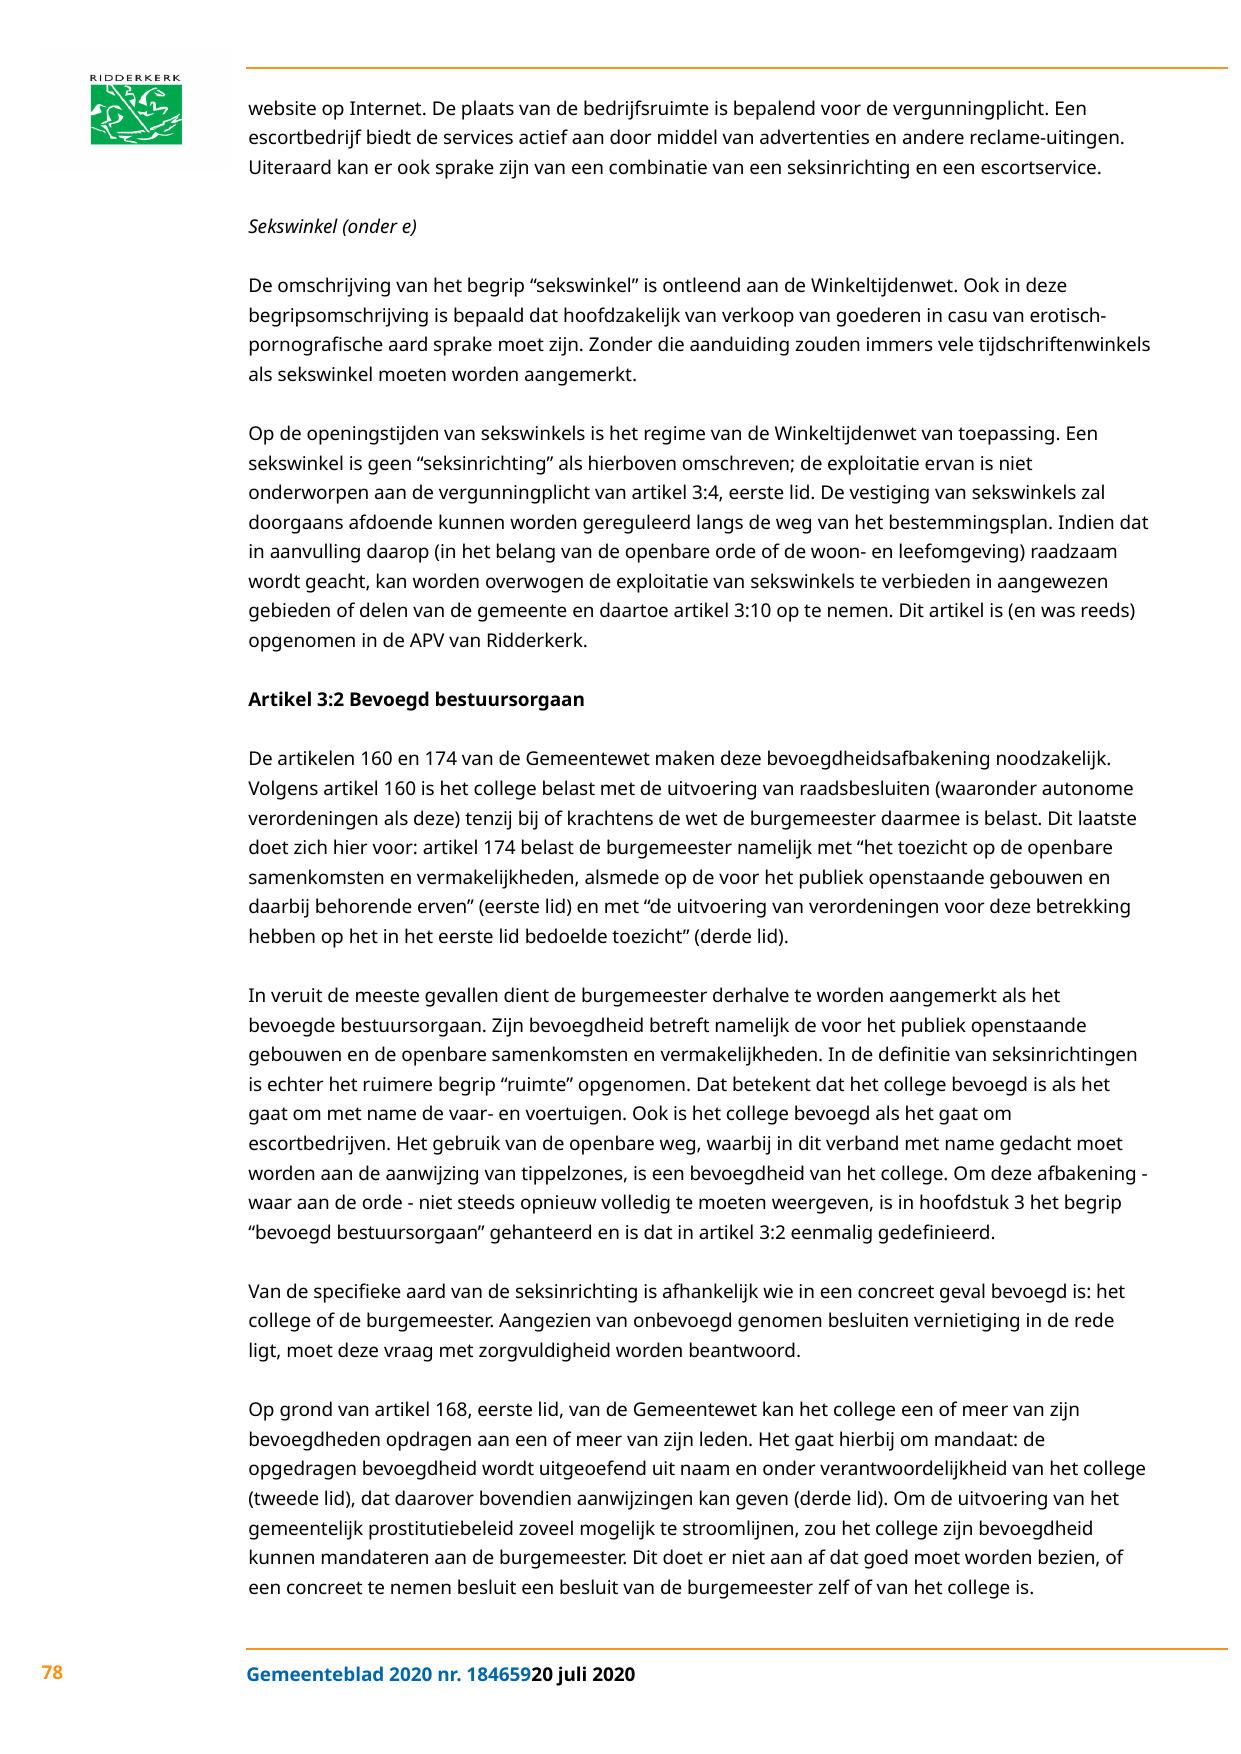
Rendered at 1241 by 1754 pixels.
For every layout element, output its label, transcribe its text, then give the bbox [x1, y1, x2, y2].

text Artikel 3:2 Bevoegd bestuursorgaan [248, 686, 1152, 712]
picture [41, 47, 231, 172]
text Sekswinkel (onder e) [248, 213, 1152, 239]
text Op de openingstijden van sekswinkels is het regime van de Winkeltijdenwet van toepassing. Een sekswinkel is geen “seksinrichting” als hierboven omschreven; de exploitatie ervan is niet onderworpen aan de vergunningplicht van artikel 3:4, eerste lid. De vestiging van sekswinkels zal doorgaans afdoende kunnen worden gereguleerd langs de weg van het bestemmingsplan. Indien dat in aanvulling daarop (in het belang van de openbare orde of de woon- en leefomgeving) raadzaam wordt geacht, kan worden overwogen de exploitatie van sekswinkels te verbieden in aangewezen gebieden of delen van de gemeente en daartoe artikel 3:10 op te nemen. Dit artikel is (en was reeds) opgenomen in de APV van Ridderkerk. [248, 420, 1152, 653]
text website op Internet. De plaats van de bedrijfsruimte is bepalend voor de vergunningplicht. Een escortbedrijf biedt de services actief aan door middel van advertenties en andere reclame-uitingen. Uiteraard kan er ook sprake zijn van een combinatie van een seksinrichting en een escortservice. [248, 95, 1152, 180]
text In veruit de meeste gevallen dient de burgemeester derhalve te worden aangemerkt als het bevoegde bestuursorgaan. Zijn bevoegdheid betreft namelijk de voor het publiek openstaande gebouwen en de openbare samenkomsten en vermakelijkheden. In de definitie van seksinrichtingen is echter het ruimere begrip “ruimte” opgenomen. Dat betekent dat het college bevoegd is als het gaat om met name de vaar- en voertuigen. Ook is het college bevoegd als het gaat om escortbedrijven. Het gebruik van de openbare weg, waarbij in dit verband met name gedacht moet worden aan de aanwijzing van tippelzones, is een bevoegdheid van het college. Om deze afbakening - waar aan de orde - niet steeds opnieuw volledig te moeten weergeven, is in hoofdstuk 3 het begrip “bevoegd bestuursorgaan” gehanteerd en is dat in artikel 3:2 eenmalig gedefinieerd. [248, 982, 1152, 1245]
text Van de specifieke aard van de seksinrichting is afhankelijk wie in een concreet geval bevoegd is: het college of de burgemeester. Aangezien van onbevoegd genomen besluiten vernietiging in de rede ligt, moet deze vraag met zorgvuldigheid worden beantwoord. [248, 1278, 1152, 1363]
text De omschrijving van het begrip “sekswinkel” is ontleend aan de Winkeltijdenwet. Ook in deze begripsomschrijving is bepaald dat hoofdzakelijk van verkoop van goederen in casu van erotisch-pornografische aard sprake moet zijn. Zonder die aanduiding zouden immers vele tijdschriftenwinkels als sekswinkel moeten worden aangemerkt. [248, 272, 1152, 387]
text Op grond van artikel 168, eerste lid, van de Gemeentewet kan het college een of meer van zijn bevoegdheden opdragen aan een of meer van zijn leden. Het gaat hierbij om mandaat: de opgedragen bevoegdheid wordt uitgeoefend uit naam en onder verantwoordelijkheid van het college (tweede lid), dat daarover bovendien aanwijzingen kan geven (derde lid). Om de uitvoering van het gemeentelijk prostitutiebeleid zoveel mogelijk te stroomlijnen, zou het college zijn bevoegdheid kunnen mandateren aan de burgemeester. Dit doet er niet aan af dat goed moet worden bezien, of een concreet te nemen besluit een besluit van de burgemeester zelf of van het college is. [248, 1396, 1152, 1600]
text De artikelen 160 en 174 van de Gemeentewet maken deze bevoegdheidsafbakening noodzakelijk. Volgens artikel 160 is het college belast met de uitvoering van raadsbesluiten (waaronder autonome verordeningen als deze) tenzij bij of krachtens de wet de burgemeester daarmee is belast. Dit laatste doet zich hier voor: artikel 174 belast de burgemeester namelijk met “het toezicht op de openbare samenkomsten en vermakelijkheden, alsmede op de voor het publiek openstaande gebouwen en daarbij behorende erven” (eerste lid) en met “de uitvoering van verordeningen voor deze betrekking hebben op het in het eerste lid bedoelde toezicht” (derde lid). [248, 746, 1152, 949]
